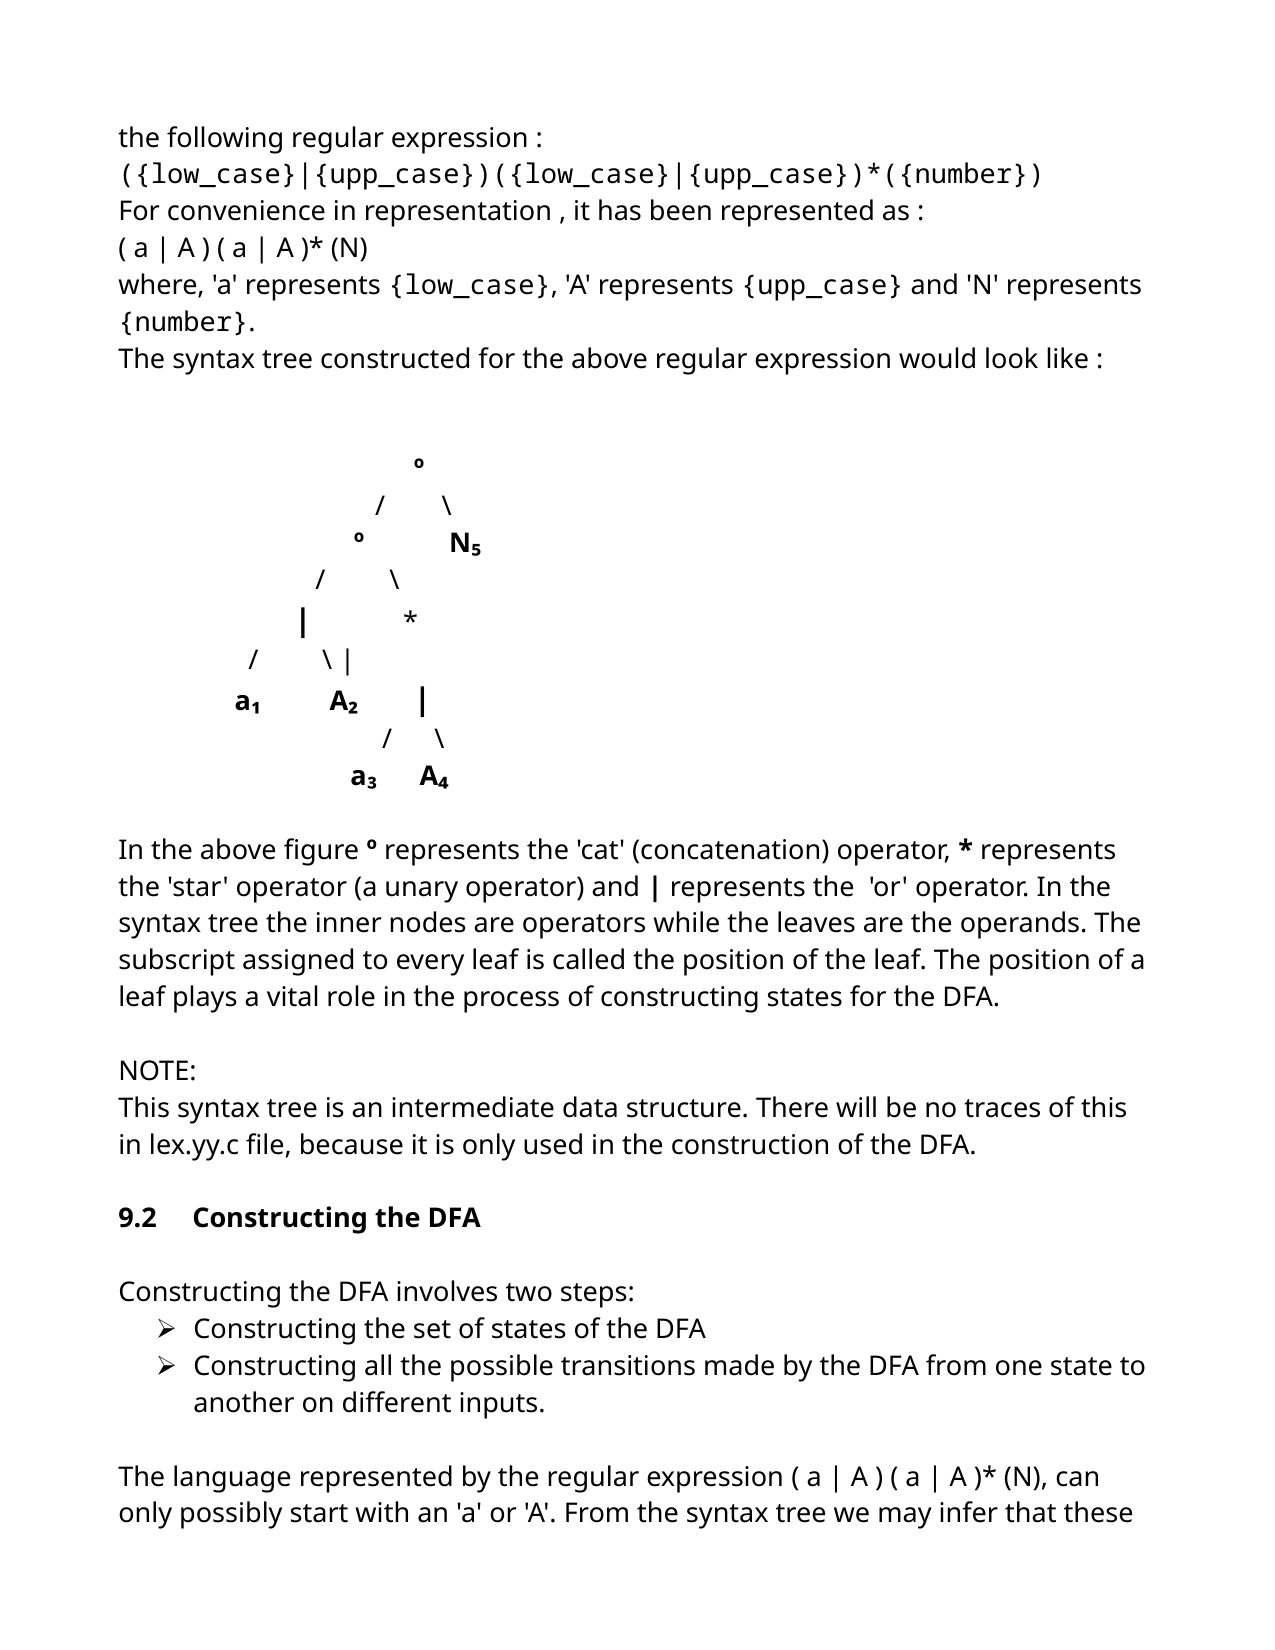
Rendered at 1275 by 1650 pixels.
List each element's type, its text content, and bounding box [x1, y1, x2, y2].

text NOTE: [118, 1051, 1157, 1088]
text ( a | A ) ( a | A )* (N) [118, 229, 1157, 266]
text where, 'a' represents {low_case}, 'A' represents {upp_case} and 'N' represents {number}. [118, 266, 1157, 339]
text 9.2 Constructing the DFA [118, 1199, 1157, 1236]
text a₃ A₄ [118, 756, 1157, 793]
text This syntax tree is an intermediate data structure. There will be no traces of this in lex.yy.c file, because it is only used in the construction of the DFA. [118, 1088, 1157, 1162]
text / \ [118, 719, 1157, 756]
text a₁ A₂ | [118, 677, 1157, 719]
text In the above figure º represents the 'cat' (concatenation) operator, * represents the 'star' operator (a unary operator) and | represents the 'or' operator. In the syntax tree the inner nodes are operators while the leaves are the operands. The subscript assigned to every leaf is called the position of the leaf. The position of a leaf plays a vital role in the process of constructing states for the DFA. [118, 830, 1157, 1014]
list Constructing all the possible transitions made by the DFA from one state to another on different inputs. [156, 1346, 1157, 1420]
text The language represented by the regular expression ( a | A ) ( a | A )* (N), can only possibly start with an 'a' or 'A'. From the syntax tree we may infer that these [118, 1457, 1157, 1531]
text For convenience in representation , it has been represented as : [118, 192, 1157, 229]
text The syntax tree constructed for the above regular expression would look like : [118, 339, 1157, 413]
list Constructing the set of states of the DFA [156, 1309, 1157, 1346]
text / \ [118, 487, 1157, 524]
text º [118, 450, 1157, 487]
text the following regular expression : [118, 118, 1157, 155]
text Constructing the DFA involves two steps: [118, 1273, 1157, 1309]
text / \ [118, 561, 1157, 597]
text / \ | [118, 640, 1157, 677]
text | * [118, 597, 1157, 640]
text ({low_case}|{upp_case})({low_case}|{upp_case})*({number}) [118, 155, 1157, 192]
text º N₅ [118, 524, 1157, 561]
